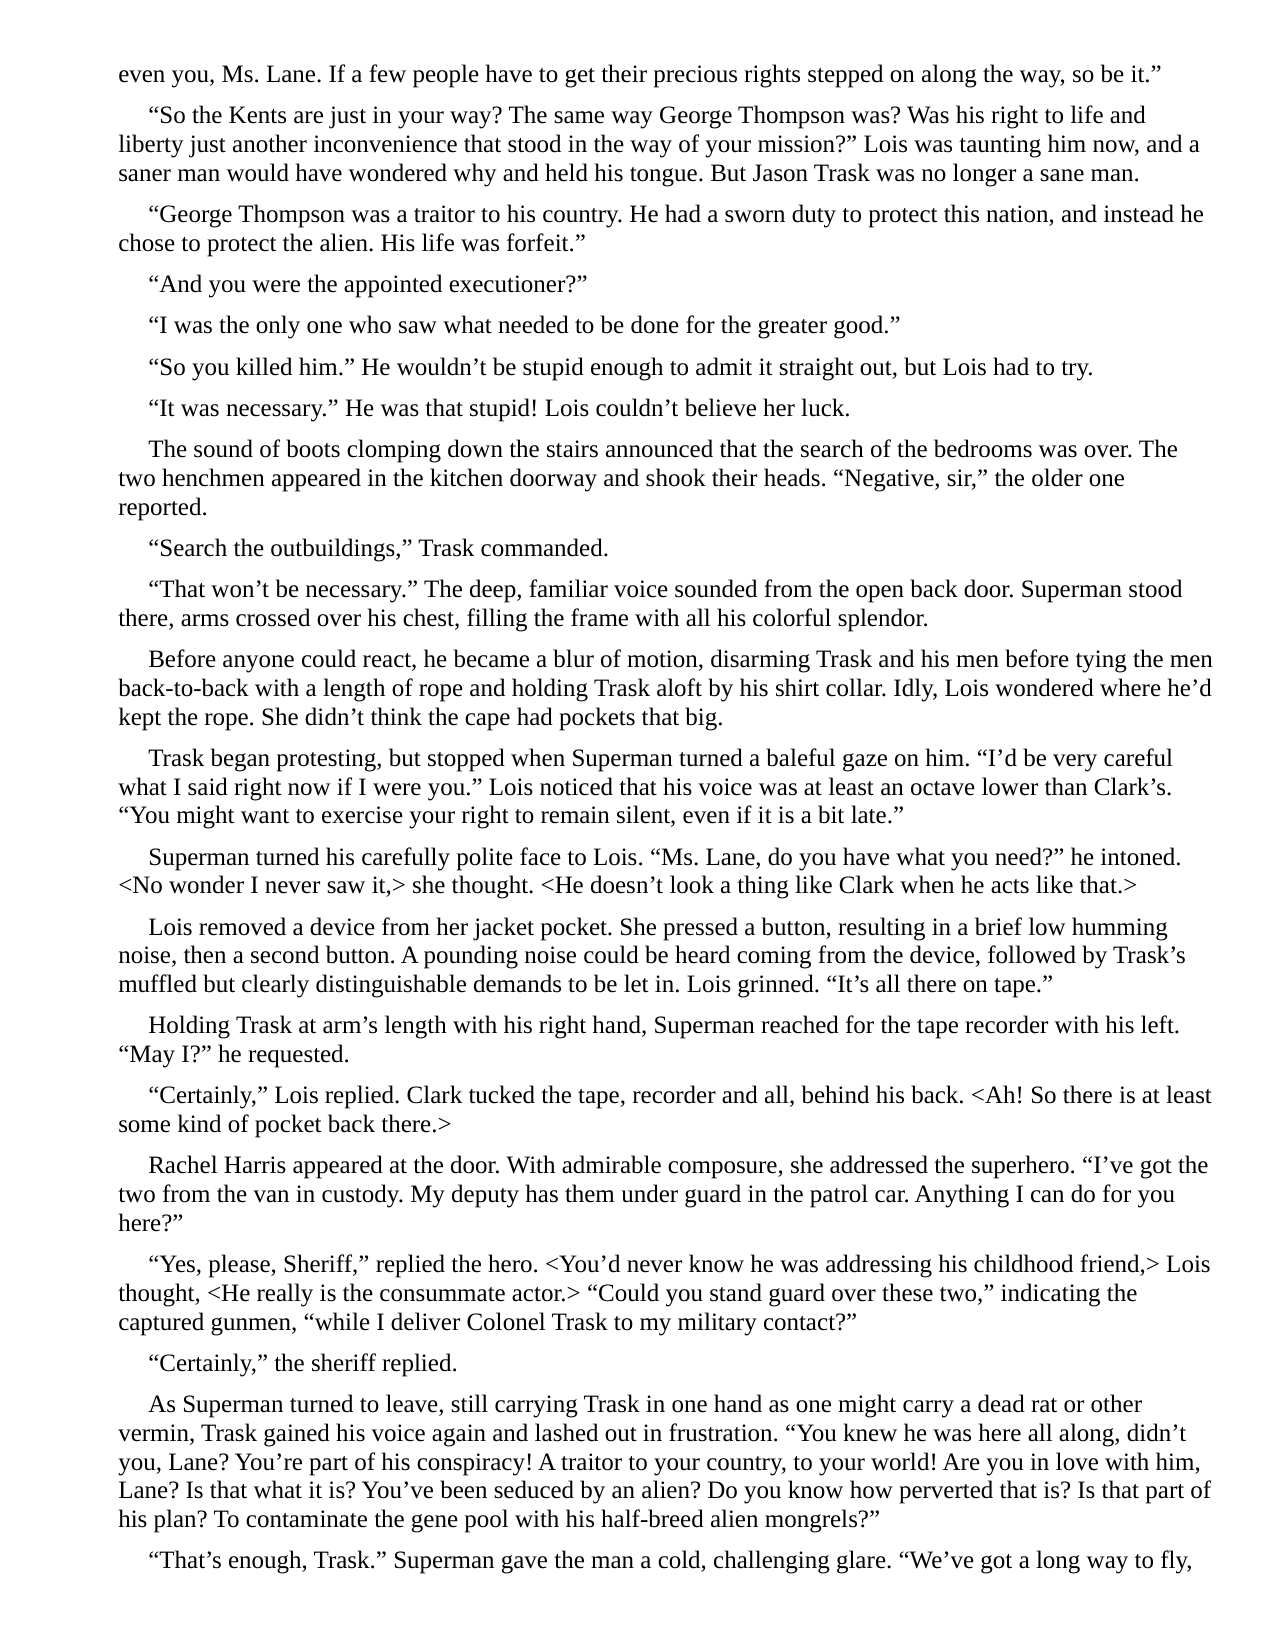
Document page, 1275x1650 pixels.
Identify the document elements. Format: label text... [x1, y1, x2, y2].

text “Search the outbuildings,” Trask commanded. [118, 533, 1216, 562]
text “It was necessary.” He was that stupid! Lois couldn’t believe her luck. [118, 393, 1216, 422]
text Before anyone could react, he became a blur of motion, disarming Trask and his men before tying the men back-to-back with a length of rope and holding Trask aloft by his shirt collar. Idly, Lois wondered where he’d kept the rope. She didn’t think the cape had pockets that big. [118, 644, 1216, 730]
text “That’s enough, Trask.” Superman gave the man a cold, challenging glare. “We’ve got a long way to fly, [118, 1545, 1216, 1574]
text Holding Trask at arm’s length with his right hand, Superman reached for the tape recorder with his left. “May I?” he requested. [118, 1010, 1216, 1068]
text Rachel Harris appeared at the door. With admirable composure, she addressed the superhero. “I’ve got the two from the van in custody. My deputy has them under guard in the patrol car. Anything I can do for you here?” [118, 1150, 1216, 1237]
text Lois removed a device from her jacket pocket. She pressed a button, resulting in a brief low humming noise, then a second button. A pounding noise could be heard coming from the device, followed by Trask’s muffled but clearly distinguishable demands to be let in. Lois grinned. “It’s all there on tape.” [118, 912, 1216, 998]
text “So you killed him.” He wouldn’t be stupid enough to admit it straight out, but Lois had to try. [118, 352, 1216, 380]
text Superman turned his carefully polite face to Lois. “Ms. Lane, do you have what you need?” he intoned. <No wonder I never saw it,> she thought. <He doesn’t look a thing like Clark when he acts like that.> [118, 842, 1216, 899]
text As Superman turned to leave, still carrying Trask in one hand as one might carry a dead rat or other vermin, Trask gained his voice again and lashed out in frustration. “You knew he was here all along, didn’t you, Lane? You’re part of his conspiracy! A traitor to your country, to your world! Are you in love with him, Lane? Is that what it is? You’ve been seduced by an alien? Do you know how perverted that is? Is that part of his plan? To contaminate the gene pool with his half-breed alien mongrels?” [118, 1389, 1216, 1533]
text The sound of boots clomping down the stairs announced that the search of the bedrooms was over. The two henchmen appeared in the kitchen doorway and shook their heads. “Negative, sir,” the older one reported. [118, 434, 1216, 520]
text “Yes, please, Sheriff,” replied the hero. <You’d never know he was addressing his childhood friend,> Lois thought, <He really is the consummate actor.> “Could you stand guard over these two,” indicating the captured gunmen, “while I deliver Colonel Trask to my military contact?” [118, 1249, 1216, 1335]
text “Certainly,” Lois replied. Clark tucked the tape, recorder and all, behind his back. <Ah! So there is at least some kind of pocket back there.> [118, 1080, 1216, 1138]
text Trask began protesting, but stopped when Superman turned a baleful gaze on him. “I’d be very careful what I said right now if I were you.” Lois noticed that his voice was at least an octave lower than Clark’s. “You might want to exercise your right to remain silent, even if it is a bit late.” [118, 743, 1216, 829]
text “Certainly,” the sheriff replied. [118, 1348, 1216, 1377]
text “And you were the appointed executioner?” [118, 269, 1216, 298]
text even you, Ms. Lane. If a few people have to get their precious rights stepped on along the way, so be it.” [118, 59, 1216, 88]
text “That won’t be necessary.” The deep, familiar voice sounded from the open back door. Superman stood there, arms crossed over his chest, filling the frame with all his colorful splendor. [118, 574, 1216, 632]
text “I was the only one who saw what needed to be done for the greater good.” [118, 310, 1216, 339]
text “George Thompson was a traitor to his country. He had a sworn duty to protect this nation, and instead he chose to protect the alien. His life was forfeit.” [118, 199, 1216, 257]
text “So the Kents are just in your way? The same way George Thompson was? Was his right to life and liberty just another inconvenience that stood in the way of your mission?” Lois was taunting him now, and a saner man would have wondered why and held his tongue. But Jason Trask was no longer a sane man. [118, 100, 1216, 187]
